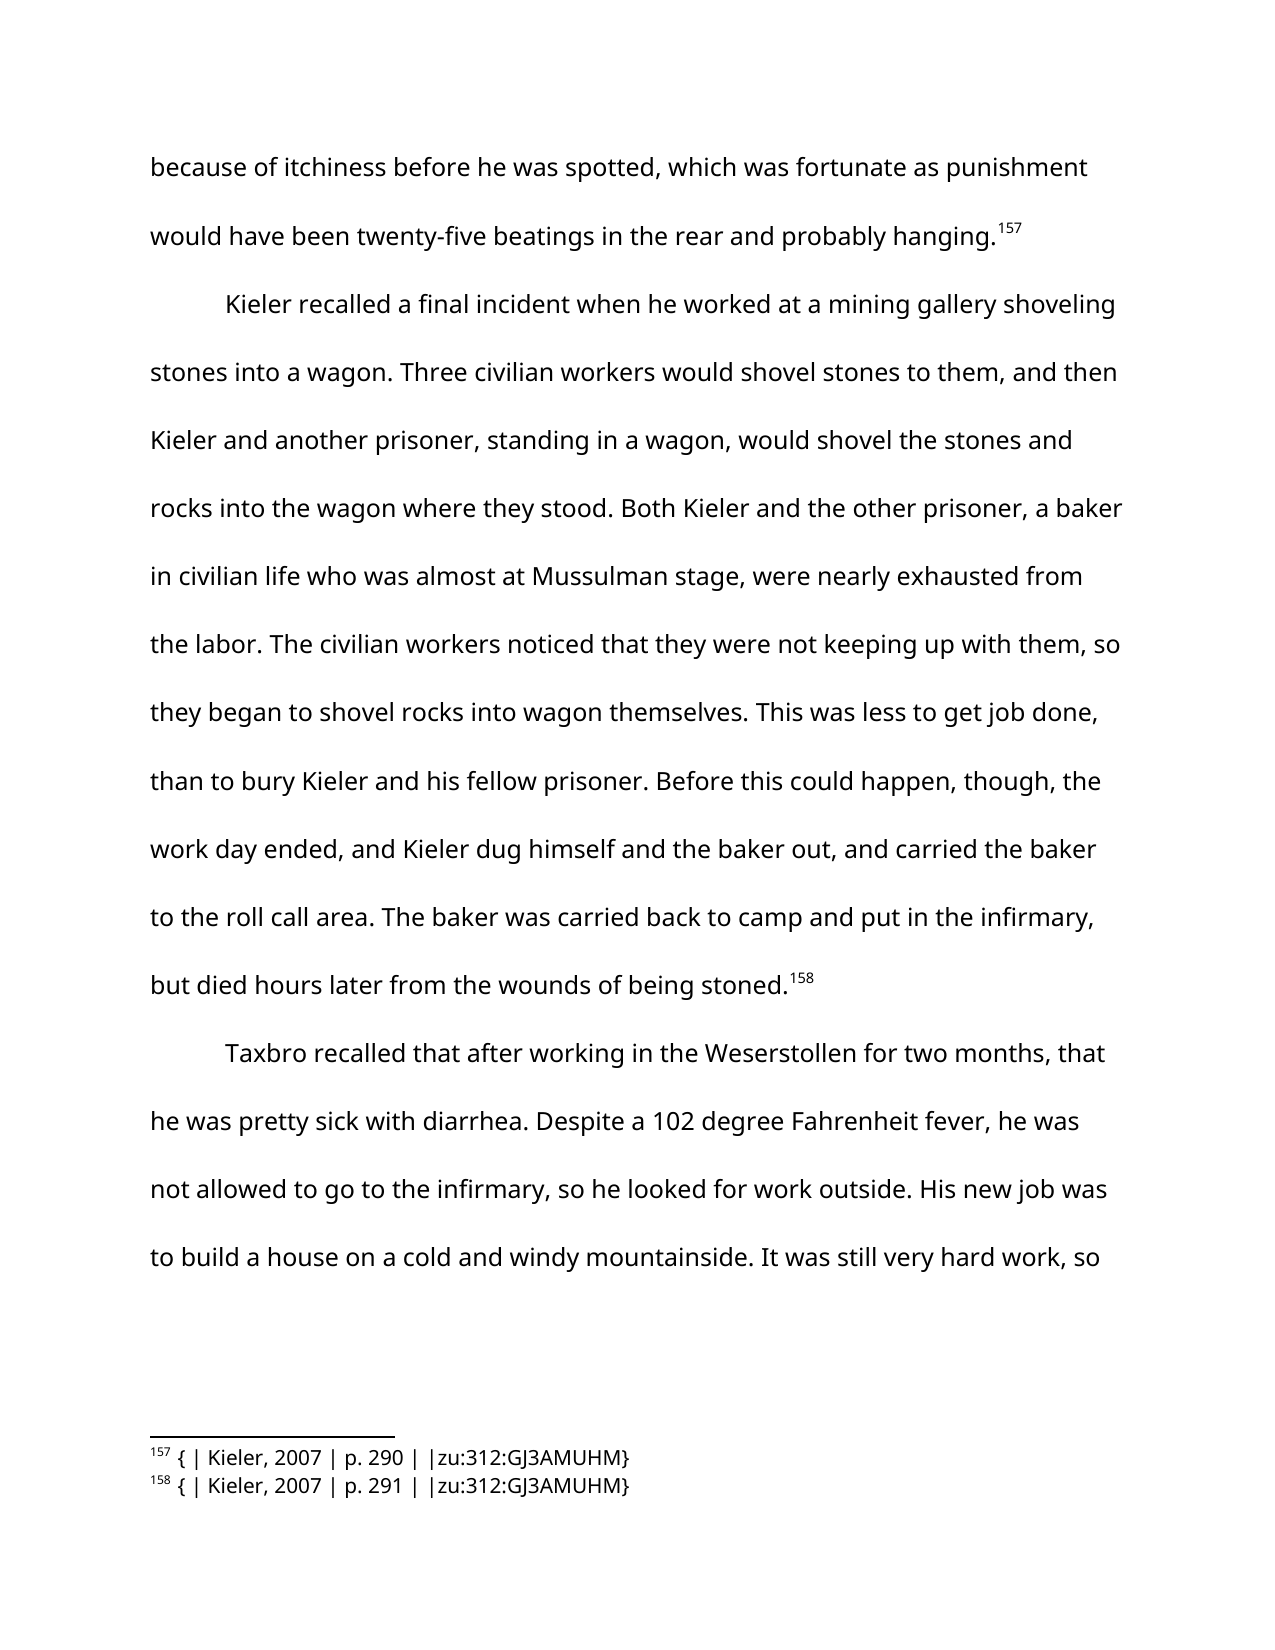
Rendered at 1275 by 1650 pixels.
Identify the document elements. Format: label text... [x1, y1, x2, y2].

text { | Kieler, 2007 | p. 291 | |zu:312:GJ3AMUHM} [150, 1472, 1125, 1500]
text Taxbro recalled that after working in the Weserstollen for two months, that he was pretty sick with diarrhea. Despite a 102 degree Fahrenheit fever, he was not allowed to go to the infirmary, so he looked for work outside. His new job was to build a house on a cold and windy mountainside. It was still very hard work, so [150, 1036, 1125, 1274]
text because of itchiness before he was spotted, which was fortunate as punishment would have been twenty-five beatings in the rear and probably hanging. [150, 150, 1125, 252]
text Kieler recalled a final incident when he worked at a mining gallery shoveling stones into a wagon. Three civilian workers would shovel stones to them, and then Kieler and another prisoner, standing in a wagon, would shovel the stones and rocks into the wagon where they stood. Both Kieler and the other prisoner, a baker in civilian life who was almost at Mussulman stage, were nearly exhausted from the labor. The civilian workers noticed that they were not keeping up with them, so they began to shovel rocks into wagon themselves. This was less to get job done, than to bury Kieler and his fellow prisoner. Before this could happen, though, the work day ended, and Kieler dug himself and the baker out, and carried the baker to the roll call area. The baker was carried back to camp and put in the infirmary, but died hours later from the wounds of being stoned. [150, 286, 1125, 1002]
text { | Kieler, 2007 | p. 290 | |zu:312:GJ3AMUHM} [150, 1443, 1125, 1472]
